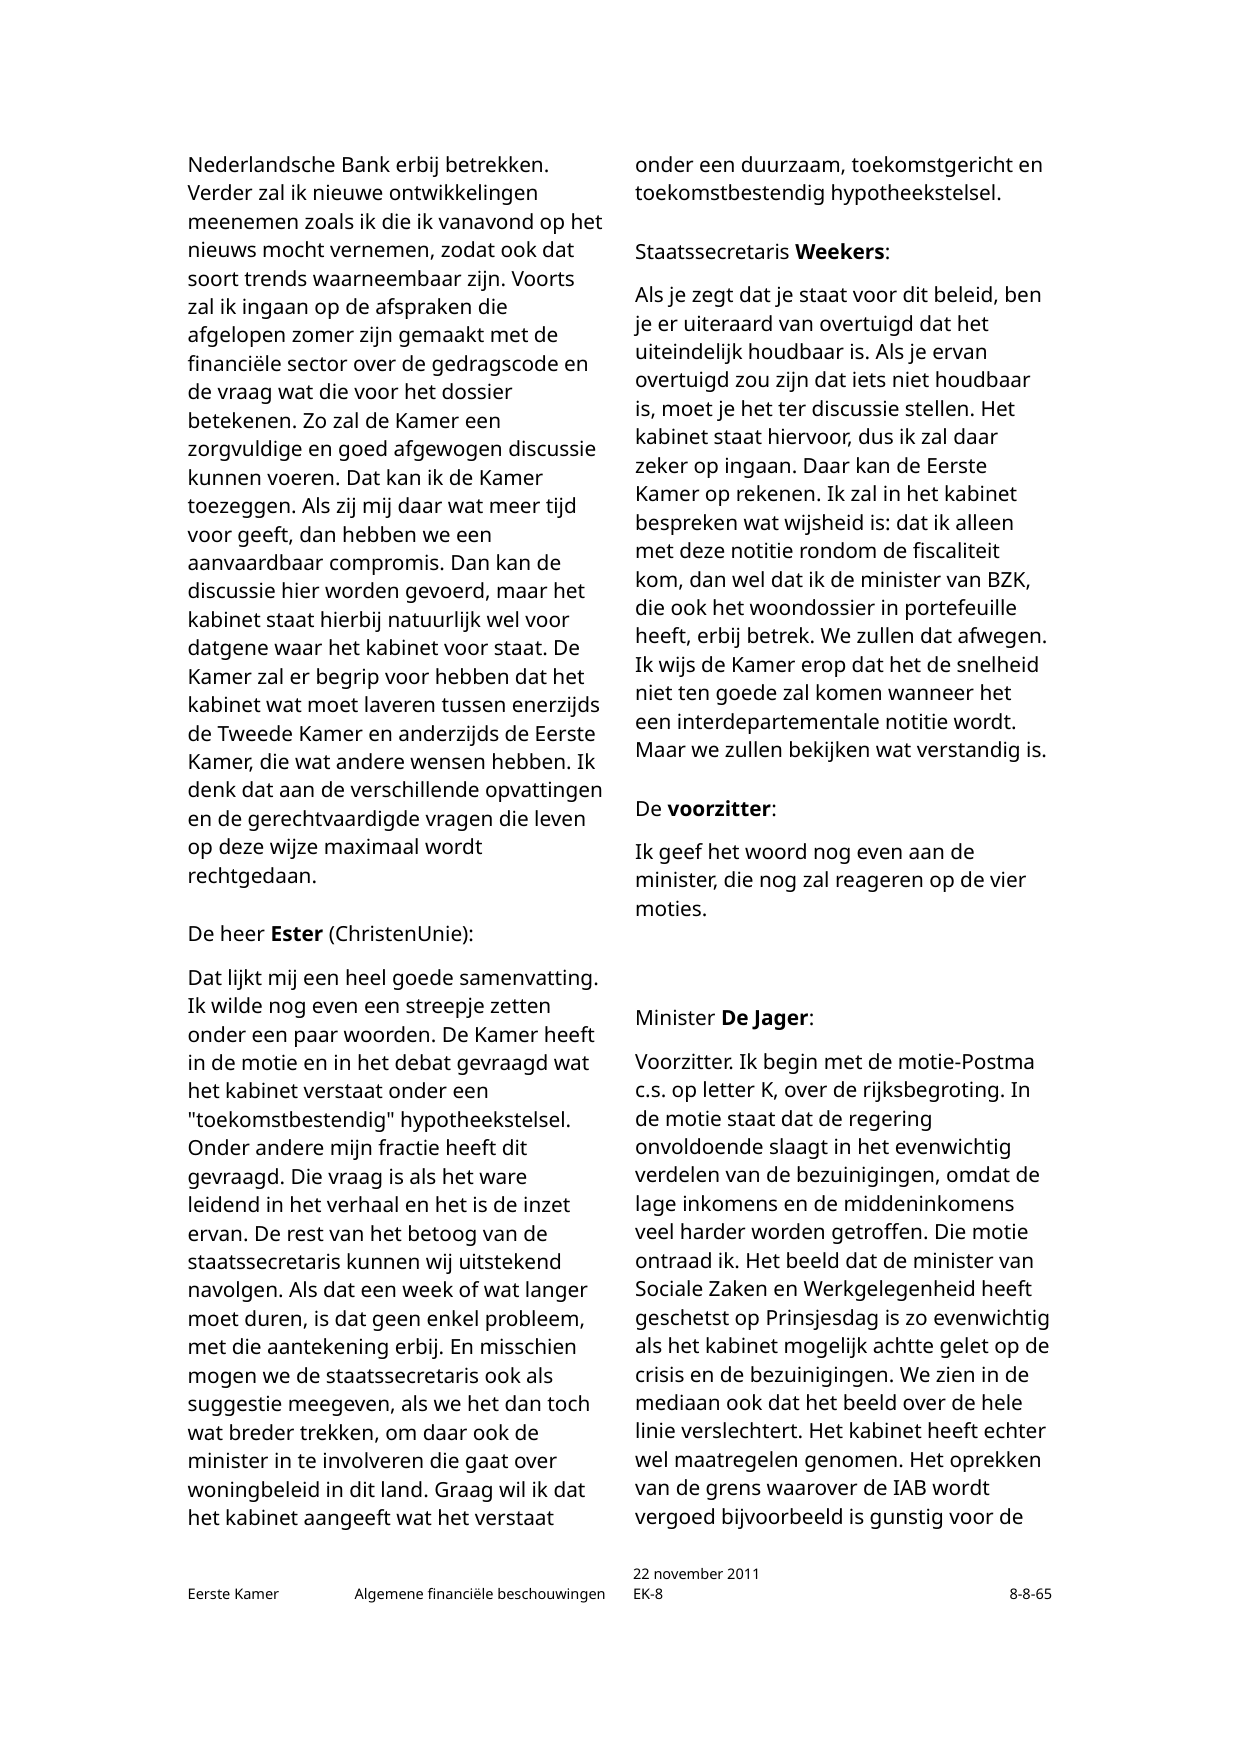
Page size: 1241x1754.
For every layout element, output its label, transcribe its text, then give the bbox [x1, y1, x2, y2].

text  [635, 952, 1053, 981]
text Nederlandsche Bank erbij betrekken. Verder zal ik nieuwe ontwikkelingen meenemen zoals ik die ik vanavond op het nieuws mocht vernemen, zodat ook dat soort trends waarneembaar zijn. Voorts zal ik ingaan op de afspraken die afgelopen zomer zijn gemaakt met de financiële sector over de gedragscode en de vraag wat die voor het dossier betekenen. Zo zal de Kamer een zorgvuldige en goed afgewogen discussie kunnen voeren. Dat kan ik de Kamer toezeggen. Als zij mij daar wat meer tijd voor geeft, dan hebben we een aanvaardbaar compromis. Dan kan de discussie hier worden gevoerd, maar het kabinet staat hierbij natuurlijk wel voor datgene waar het kabinet voor staat. De Kamer zal er begrip voor hebben dat het kabinet wat moet laveren tussen enerzijds de Tweede Kamer en anderzijds de Eerste Kamer, die wat andere wensen hebben. Ik denk dat aan de verschillende opvattingen en de gerechtvaardigde vragen die leven op deze wijze maximaal wordt rechtgedaan. [187, 150, 605, 889]
text De voorzitter: [635, 794, 1053, 822]
text Als je zegt dat je staat voor dit beleid, ben je er uiteraard van overtuigd dat het uiteindelijk houdbaar is. Als je ervan overtuigd zou zijn dat iets niet houdbaar is, moet je het ter discussie stellen. Het kabinet staat hiervoor, dus ik zal daar zeker op ingaan. Daar kan de Eerste Kamer op rekenen. Ik zal in het kabinet bespreken wat wijsheid is: dat ik alleen met deze notitie rondom de fiscaliteit kom, dan wel dat ik de minister van BZK, die ook het woondossier in portefeuille heeft, erbij betrek. We zullen dat afwegen. Ik wijs de Kamer erop dat het de snelheid niet ten goede zal komen wanneer het een interdepartementale notitie wordt. Maar we zullen bekijken wat verstandig is. [635, 280, 1053, 764]
text onder een duurzaam, toekomstgericht en toekomstbestendig hypotheekstelsel. [635, 150, 1053, 207]
text Ik geef het woord nog even aan de minister, die nog zal reageren op de vier moties. [635, 837, 1053, 922]
text Minister De Jager: [635, 1003, 1053, 1032]
text Staatssecretaris Weekers: [635, 237, 1053, 265]
text Dat lijkt mij een heel goede samenvatting. Ik wilde nog even een streepje zetten onder een paar woorden. De Kamer heeft in de motie en in het debat gevraagd wat het kabinet verstaat onder een "toekomstbestendig" hypotheekstelsel. Onder andere mijn fractie heeft dit gevraagd. Die vraag is als het ware leidend in het verhaal en het is de inzet ervan. De rest van het betoog van de staatssecretaris kunnen wij uitstekend navolgen. Als dat een week of wat langer moet duren, is dat geen enkel probleem, met die aantekening erbij. En misschien mogen we de staatssecretaris ook als suggestie meegeven, als we het dan toch wat breder trekken, om daar ook de minister in te involveren die gaat over woningbeleid in dit land. Graag wil ik dat het kabinet aangeeft wat het verstaat [187, 963, 605, 1532]
text De heer Ester (ChristenUnie): [187, 919, 605, 948]
text Voorzitter. Ik begin met de motie-Postma c.s. op letter K, over de rijksbegroting. In de motie staat dat de regering onvoldoende slaagt in het evenwichtig verdelen van de bezuinigingen, omdat de lage inkomens en de middeninkomens veel harder worden getroffen. Die motie ontraad ik. Het beeld dat de minister van Sociale Zaken en Werkgelegenheid heeft geschetst op Prinsjesdag is zo evenwichtig als het kabinet mogelijk achtte gelet op de crisis en de bezuinigingen. We zien in de mediaan ook dat het beeld over de hele linie verslechtert. Het kabinet heeft echter wel maatregelen genomen. Het oprekken van de grens waarover de IAB wordt vergoed bijvoorbeeld is gunstig voor de [635, 1047, 1053, 1530]
